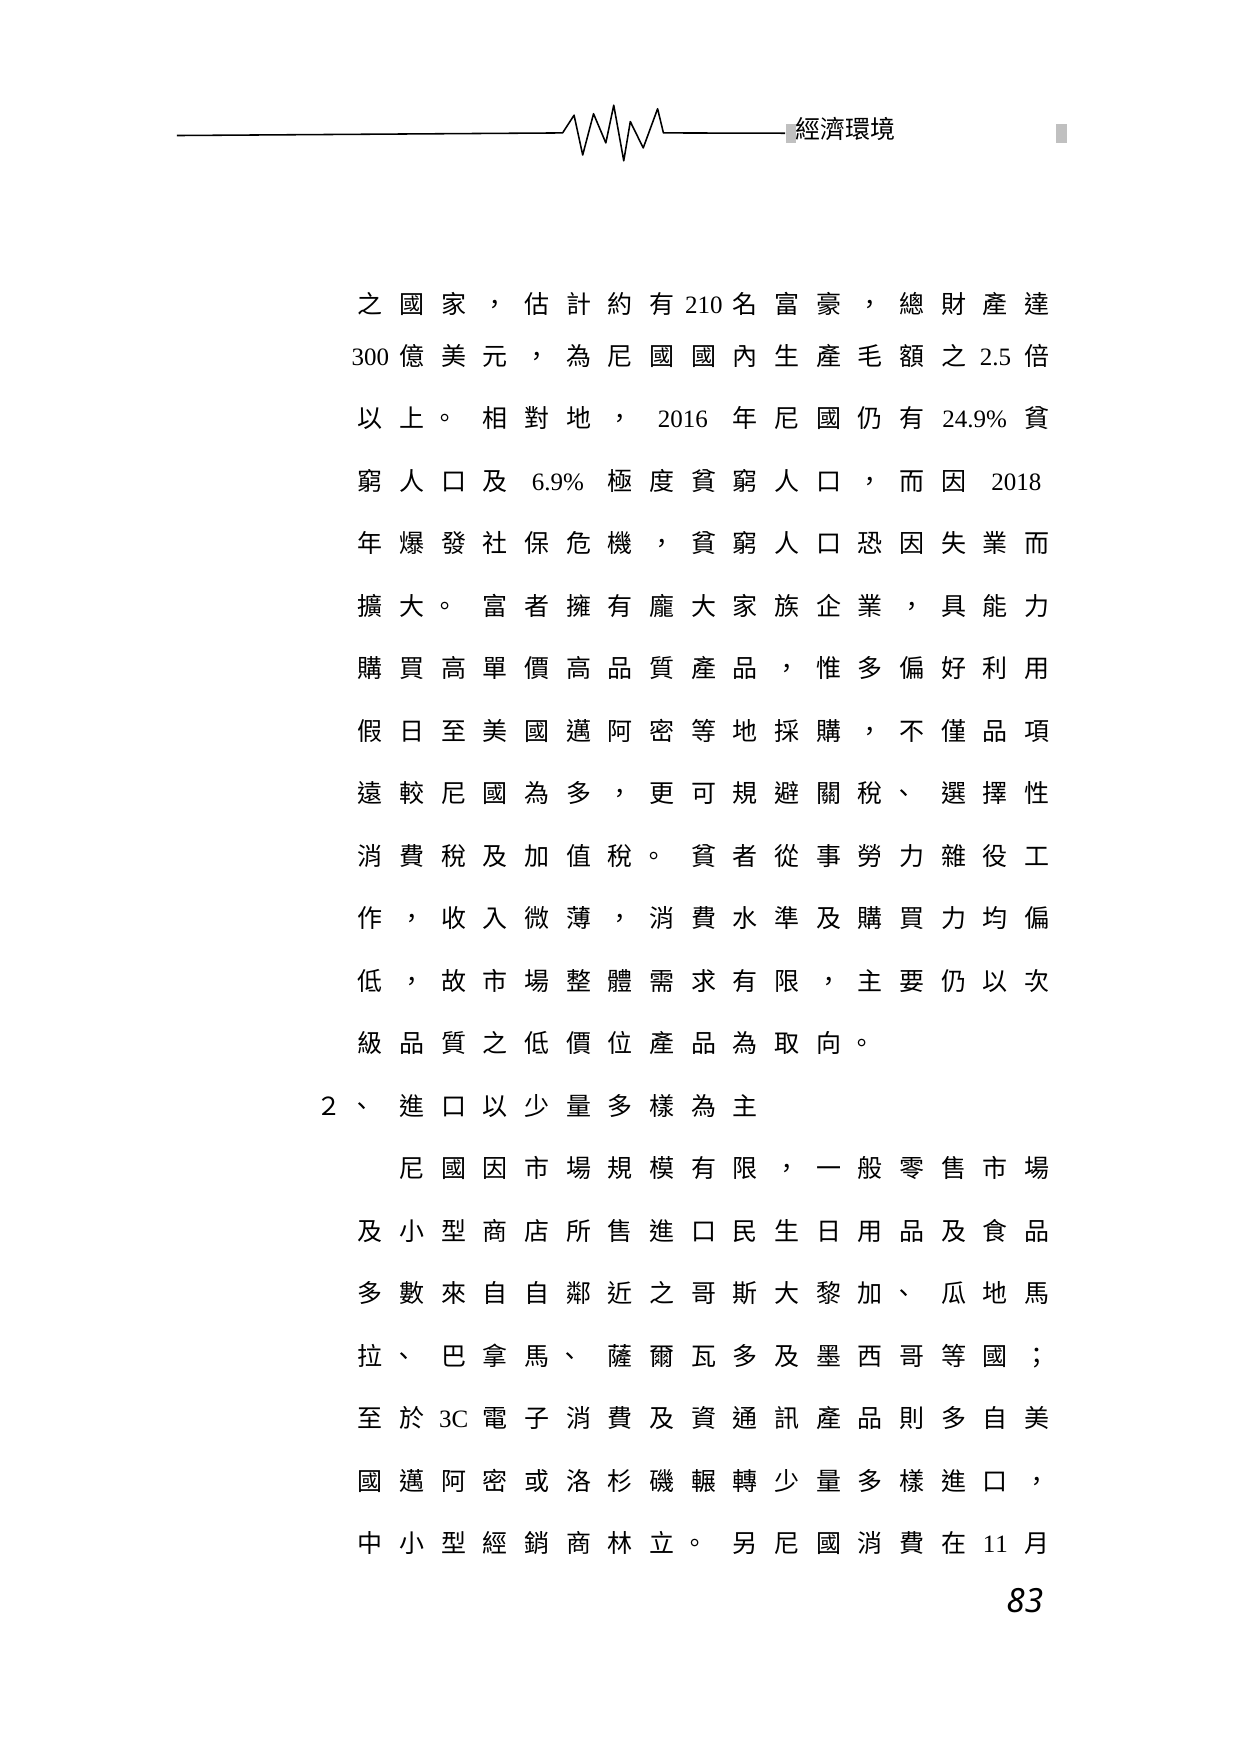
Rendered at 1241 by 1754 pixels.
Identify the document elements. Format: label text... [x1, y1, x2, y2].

text 之國家，估計約有210名富豪，總財產達300億美元，為尼國國內生產毛額之2.5倍以上。相對地，2016年尼國仍有24.9%貧窮人口及6.9%極度貧窮人口，而因2018年爆發社保危機，貧窮人口恐因失業而擴大。富者擁有龐大家族企業，具能力購買高單價高品質產品，惟多偏好利用假日至美國邁阿密等地採購，不僅品項遠較尼國為多，更可規避關稅、選擇性消費稅及加值稅。貧者從事勞力雜役工作，收入微薄，消費水準及購買力均偏低，故市場整體需求有限，主要仍以次級品質之低價位產品為取向。 [330, 250, 1058, 1063]
text ２、進口以少量多樣為主 [281, 1063, 1058, 1125]
text 尼國因市場規模有限，一般零售市場及小型商店所售進口民生日用品及食品多數來自自鄰近之哥斯大黎加、瓜地馬拉、巴拿馬、薩爾瓦多及墨西哥等國；至於3C電子消費及資通訊產品則多自美國邁阿密或洛杉磯輾轉少量多樣進口，中小型經銷商林立。另尼國消費在11月 [330, 1125, 1058, 1563]
